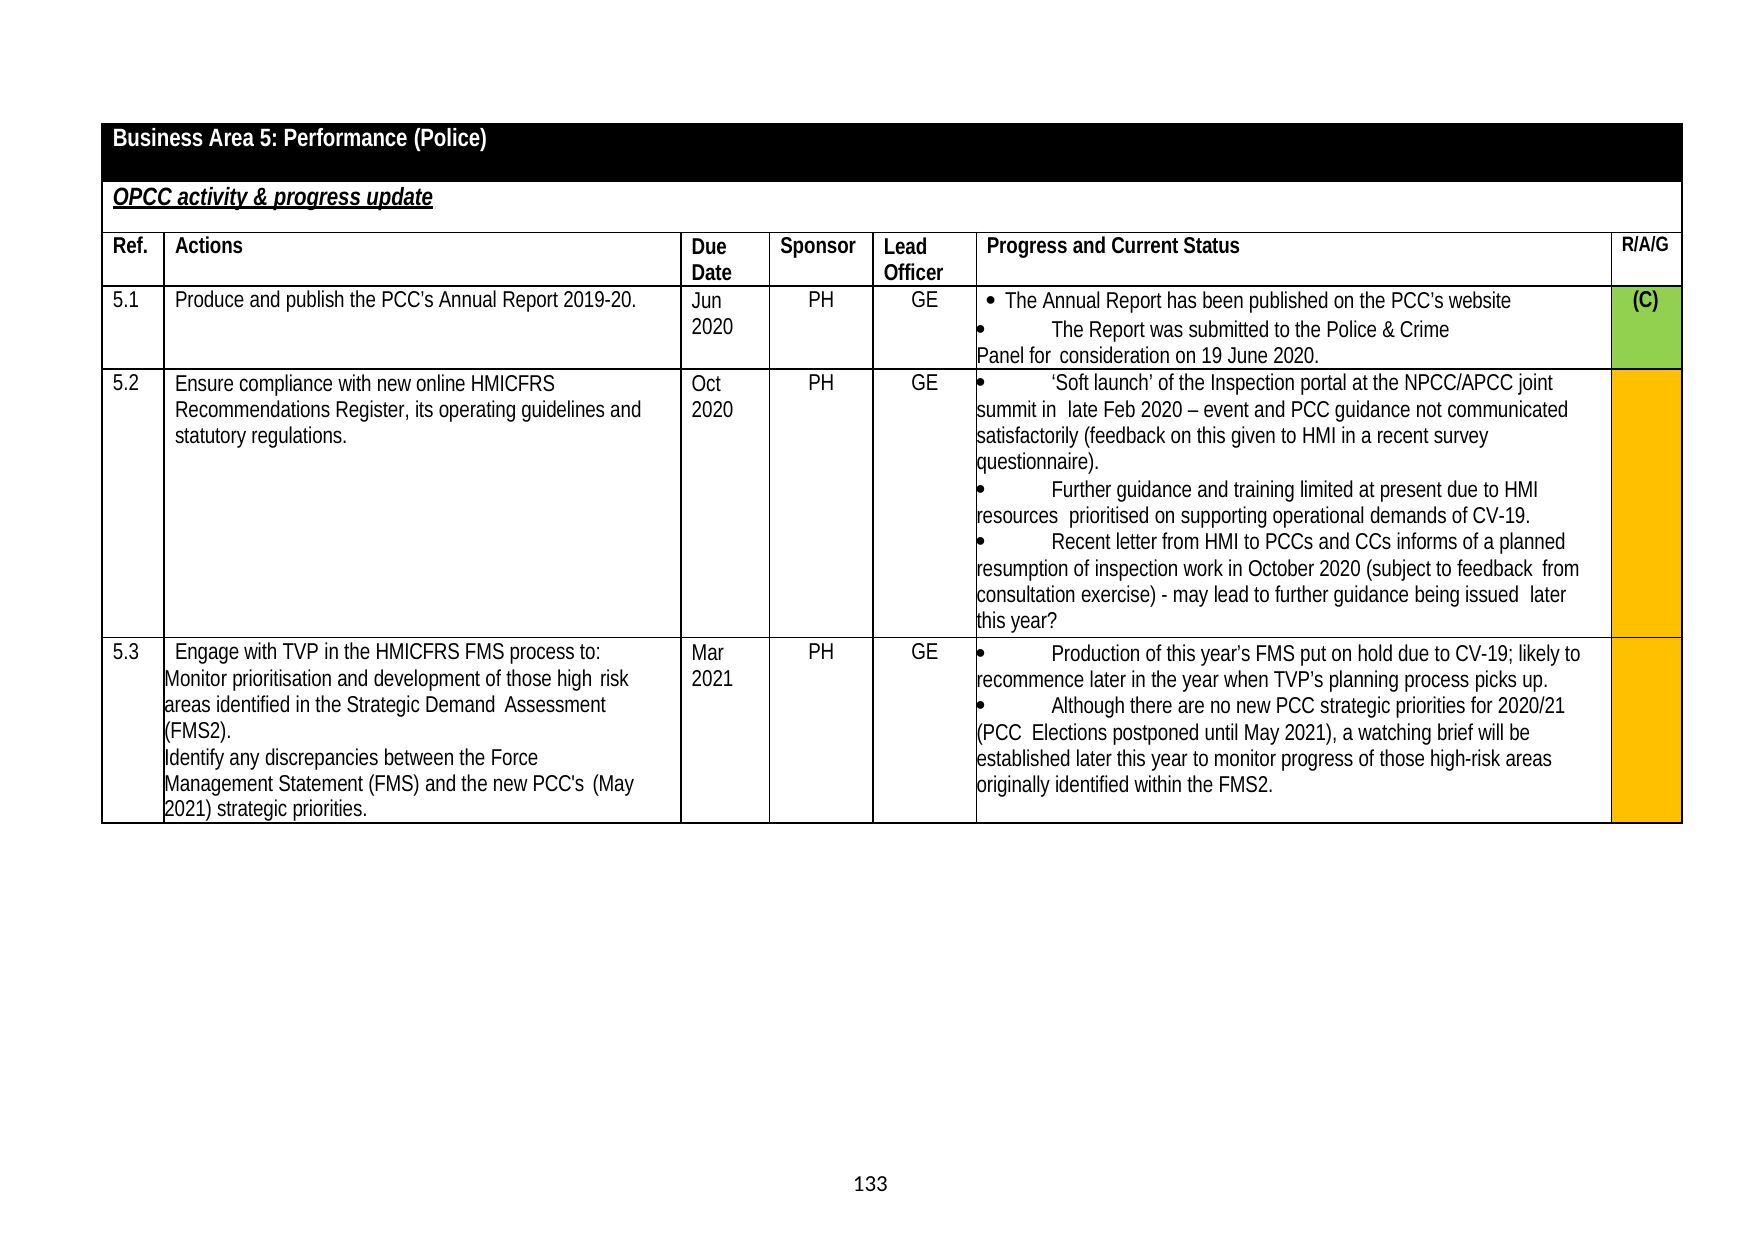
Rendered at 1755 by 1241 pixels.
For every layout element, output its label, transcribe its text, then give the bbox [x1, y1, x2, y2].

table_cell Mar 2021 [682, 638, 769, 822]
table_cell Production of this year’s FMS put on hold due to CV-19; likely to recommence later in the year when TVP’s planning process picks up. Although there are no new PCC strategic priorities for 2020/21 (PCC Elections postponed until May 2021), a watching brief will be established later this year to monitor progress of those high-risk areas originally identified within the FMS2. [977, 638, 1611, 822]
table_cell GE [874, 287, 976, 368]
table_cell GE [874, 370, 976, 637]
table_cell Sponsor [770, 233, 872, 285]
table_cell (C) [1612, 287, 1681, 368]
table_cell [1612, 638, 1681, 822]
table_header Business Area 5: Performance (Police) [103, 124, 1681, 180]
table_cell PH [770, 370, 872, 637]
table_cell The Annual Report has been published on the PCC’s website The Report was submitted to the Police & Crime Panel for consideration on 19 June 2020. [977, 287, 1611, 368]
table_cell Lead Officer [874, 233, 976, 285]
table_cell 5.1 [103, 287, 163, 368]
table_cell Jun 2020 [682, 287, 769, 368]
table_cell 5.2 [103, 370, 163, 637]
table_cell Engage with TVP in the HMICFRS FMS process to: Monitor prioritisation and development of those high risk areas identified in the Strategic Demand Assessment (FMS2). Identify any discrepancies between the Force Management Statement (FMS) and the new PCC's (May 2021) strategic priorities. [165, 638, 680, 822]
table_cell Ensure compliance with new online HMICFRS Recommendations Register, its operating guidelines and statutory regulations. [165, 370, 680, 637]
table_cell 5.3 [103, 638, 163, 822]
table_cell [1612, 370, 1681, 637]
table_cell Actions [165, 233, 680, 285]
table_cell GE [874, 638, 976, 822]
table_cell R/A/G [1612, 233, 1681, 285]
table_cell Due Date [682, 233, 769, 285]
table_cell Ref. [103, 233, 163, 285]
table_cell ‘Soft launch’ of the Inspection portal at the NPCC/APCC joint summit in late Feb 2020 – event and PCC guidance not communicated satisfactorily (feedback on this given to HMI in a recent survey questionnaire). Further guidance and training limited at present due to HMI resources prioritised on supporting operational demands of CV-19. Recent letter from HMI to PCCs and CCs informs of a planned resumption of inspection work in October 2020 (subject to feedback from consultation exercise) - may lead to further guidance being issued later this year? [977, 370, 1611, 637]
table_cell OPCC activity & progress update [103, 182, 1681, 232]
table_cell Produce and publish the PCC’s Annual Report 2019-20. [165, 287, 680, 368]
table_cell PH [770, 287, 872, 368]
table_cell Progress and Current Status [977, 233, 1611, 285]
table_cell Oct 2020 [682, 370, 769, 637]
table_cell PH [770, 638, 872, 822]
